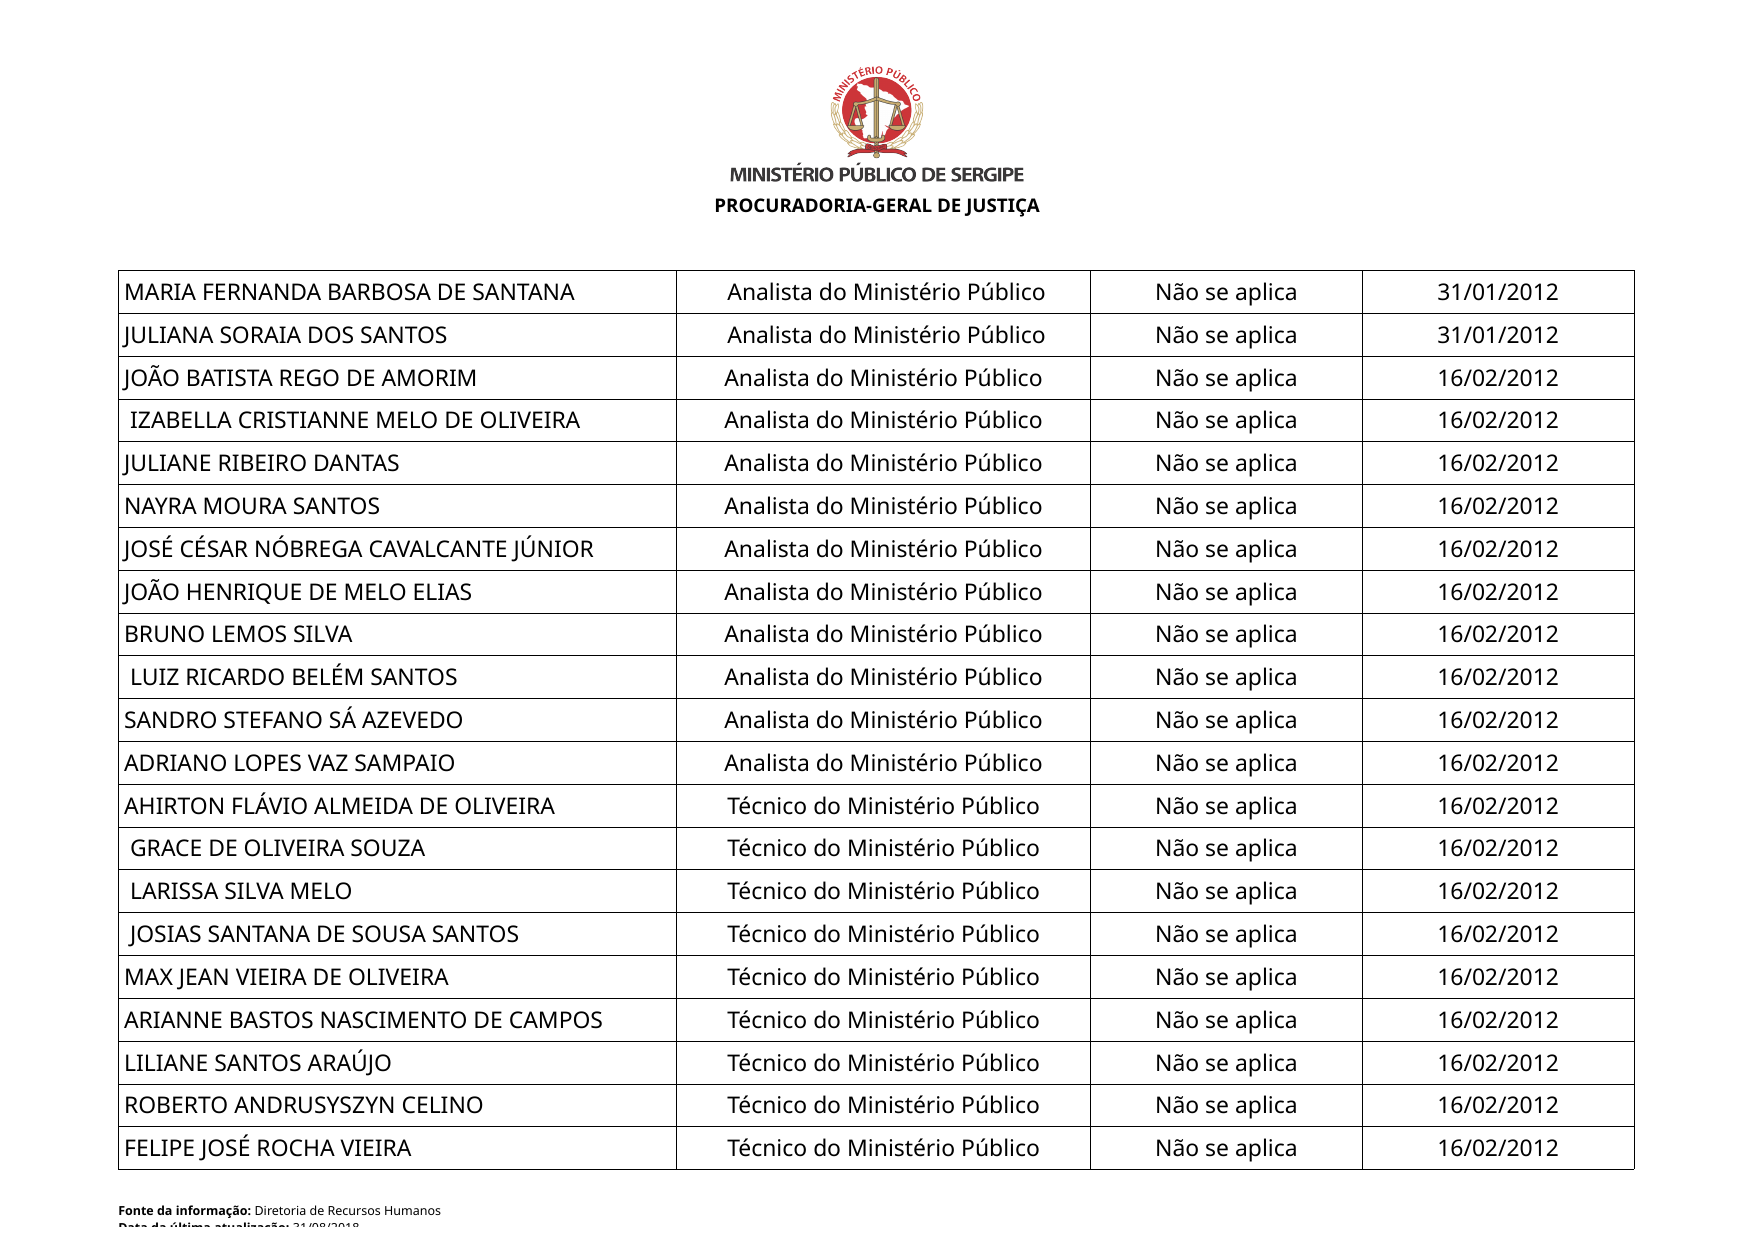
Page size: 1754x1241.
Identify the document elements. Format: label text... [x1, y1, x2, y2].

table_cell Técnico do Ministério Público [677, 785, 1090, 827]
table_cell Não se aplica [1091, 314, 1362, 356]
table_cell Técnico do Ministério Público [677, 1085, 1090, 1126]
table_cell Analista do Ministério Público [677, 485, 1090, 527]
table_cell Não se aplica [1091, 999, 1362, 1041]
table_cell ADRIANO LOPES VAZ SAMPAIO [119, 742, 676, 784]
table_cell IZABELLA CRISTIANNE MELO DE OLIVEIRA [119, 400, 676, 441]
table_cell Não se aplica [1091, 785, 1362, 827]
table_cell 16/02/2012 [1363, 913, 1634, 955]
table_cell Não se aplica [1091, 742, 1362, 784]
table_cell Não se aplica [1091, 271, 1362, 313]
table_cell 16/02/2012 [1363, 400, 1634, 441]
table_cell Não se aplica [1091, 956, 1362, 998]
table_cell GRACE DE OLIVEIRA SOUZA [119, 828, 676, 869]
table_cell Não se aplica [1091, 870, 1362, 912]
table_cell 16/02/2012 [1363, 785, 1634, 827]
table_cell Técnico do Ministério Público [677, 1127, 1090, 1169]
table_cell Analista do Ministério Público [677, 699, 1090, 741]
table_cell Não se aplica [1091, 913, 1362, 955]
table_cell MAX JEAN VIEIRA DE OLIVEIRA [119, 956, 676, 998]
table_cell 16/02/2012 [1363, 999, 1634, 1041]
table_cell 31/01/2012 [1363, 314, 1634, 356]
table_cell Não se aplica [1091, 1042, 1362, 1083]
table_cell Analista do Ministério Público [677, 614, 1090, 655]
table_cell MARIA FERNANDA BARBOSA DE SANTANA [119, 271, 676, 313]
table_cell Não se aplica [1091, 528, 1362, 570]
table_cell Analista do Ministério Público [677, 357, 1090, 398]
table_cell Técnico do Ministério Público [677, 1042, 1090, 1083]
table_cell JOSÉ CÉSAR NÓBREGA CAVALCANTE JÚNIOR [119, 528, 676, 570]
table_cell Não se aplica [1091, 1085, 1362, 1126]
table_cell 16/02/2012 [1363, 828, 1634, 869]
table_cell 16/02/2012 [1363, 528, 1634, 570]
table_cell Não se aplica [1091, 442, 1362, 484]
table_cell Não se aplica [1091, 828, 1362, 869]
table_cell 16/02/2012 [1363, 870, 1634, 912]
table_cell 16/02/2012 [1363, 485, 1634, 527]
table_cell Analista do Ministério Público [677, 314, 1090, 356]
table_cell Analista do Ministério Público [677, 742, 1090, 784]
table_cell Não se aplica [1091, 614, 1362, 655]
table_cell AHIRTON FLÁVIO ALMEIDA DE OLIVEIRA [119, 785, 676, 827]
table_cell JOÃO HENRIQUE DE MELO ELIAS [119, 571, 676, 612]
table_cell Analista do Ministério Público [677, 571, 1090, 612]
table_cell ROBERTO ANDRUSYSZYN CELINO [119, 1085, 676, 1126]
table_cell Não se aplica [1091, 357, 1362, 398]
table_cell JULIANE RIBEIRO DANTAS [119, 442, 676, 484]
table_cell 16/02/2012 [1363, 1042, 1634, 1083]
table_cell Analista do Ministério Público [677, 656, 1090, 698]
table_cell 16/02/2012 [1363, 1127, 1634, 1169]
table_cell 31/01/2012 [1363, 271, 1634, 313]
table_cell Técnico do Ministério Público [677, 828, 1090, 869]
table_cell ARIANNE BASTOS NASCIMENTO DE CAMPOS [119, 999, 676, 1041]
table_cell BRUNO LEMOS SILVA [119, 614, 676, 655]
table_cell Técnico do Ministério Público [677, 999, 1090, 1041]
table_cell NAYRA MOURA SANTOS [119, 485, 676, 527]
picture [730, 66, 1024, 185]
table_cell LARISSA SILVA MELO [119, 870, 676, 912]
table_cell 16/02/2012 [1363, 656, 1634, 698]
table_cell LUIZ RICARDO BELÉM SANTOS [119, 656, 676, 698]
table_cell 16/02/2012 [1363, 699, 1634, 741]
table_cell 16/02/2012 [1363, 742, 1634, 784]
table_cell 16/02/2012 [1363, 1085, 1634, 1126]
table_cell 16/02/2012 [1363, 614, 1634, 655]
table_cell LILIANE SANTOS ARAÚJO [119, 1042, 676, 1083]
table_cell Não se aplica [1091, 400, 1362, 441]
table_cell 16/02/2012 [1363, 571, 1634, 612]
table_cell Não se aplica [1091, 656, 1362, 698]
table_cell Analista do Ministério Público [677, 528, 1090, 570]
table_cell Não se aplica [1091, 1127, 1362, 1169]
table_cell Analista do Ministério Público [677, 442, 1090, 484]
table_cell JULIANA SORAIA DOS SANTOS [119, 314, 676, 356]
table_cell Analista do Ministério Público [677, 400, 1090, 441]
table_cell 16/02/2012 [1363, 442, 1634, 484]
table_cell JOÃO BATISTA REGO DE AMORIM [119, 357, 676, 398]
table_cell Técnico do Ministério Público [677, 913, 1090, 955]
table_cell 16/02/2012 [1363, 956, 1634, 998]
table_cell Técnico do Ministério Público [677, 956, 1090, 998]
table_cell Não se aplica [1091, 571, 1362, 612]
table_cell Não se aplica [1091, 699, 1362, 741]
table_cell Analista do Ministério Público [677, 271, 1090, 313]
table_cell 16/02/2012 [1363, 357, 1634, 398]
table_cell Técnico do Ministério Público [677, 870, 1090, 912]
table_cell FELIPE JOSÉ ROCHA VIEIRA [119, 1127, 676, 1169]
table_cell Não se aplica [1091, 485, 1362, 527]
table_cell JOSIAS SANTANA DE SOUSA SANTOS [119, 913, 676, 955]
table_cell SANDRO STEFANO SÁ AZEVEDO [119, 699, 676, 741]
